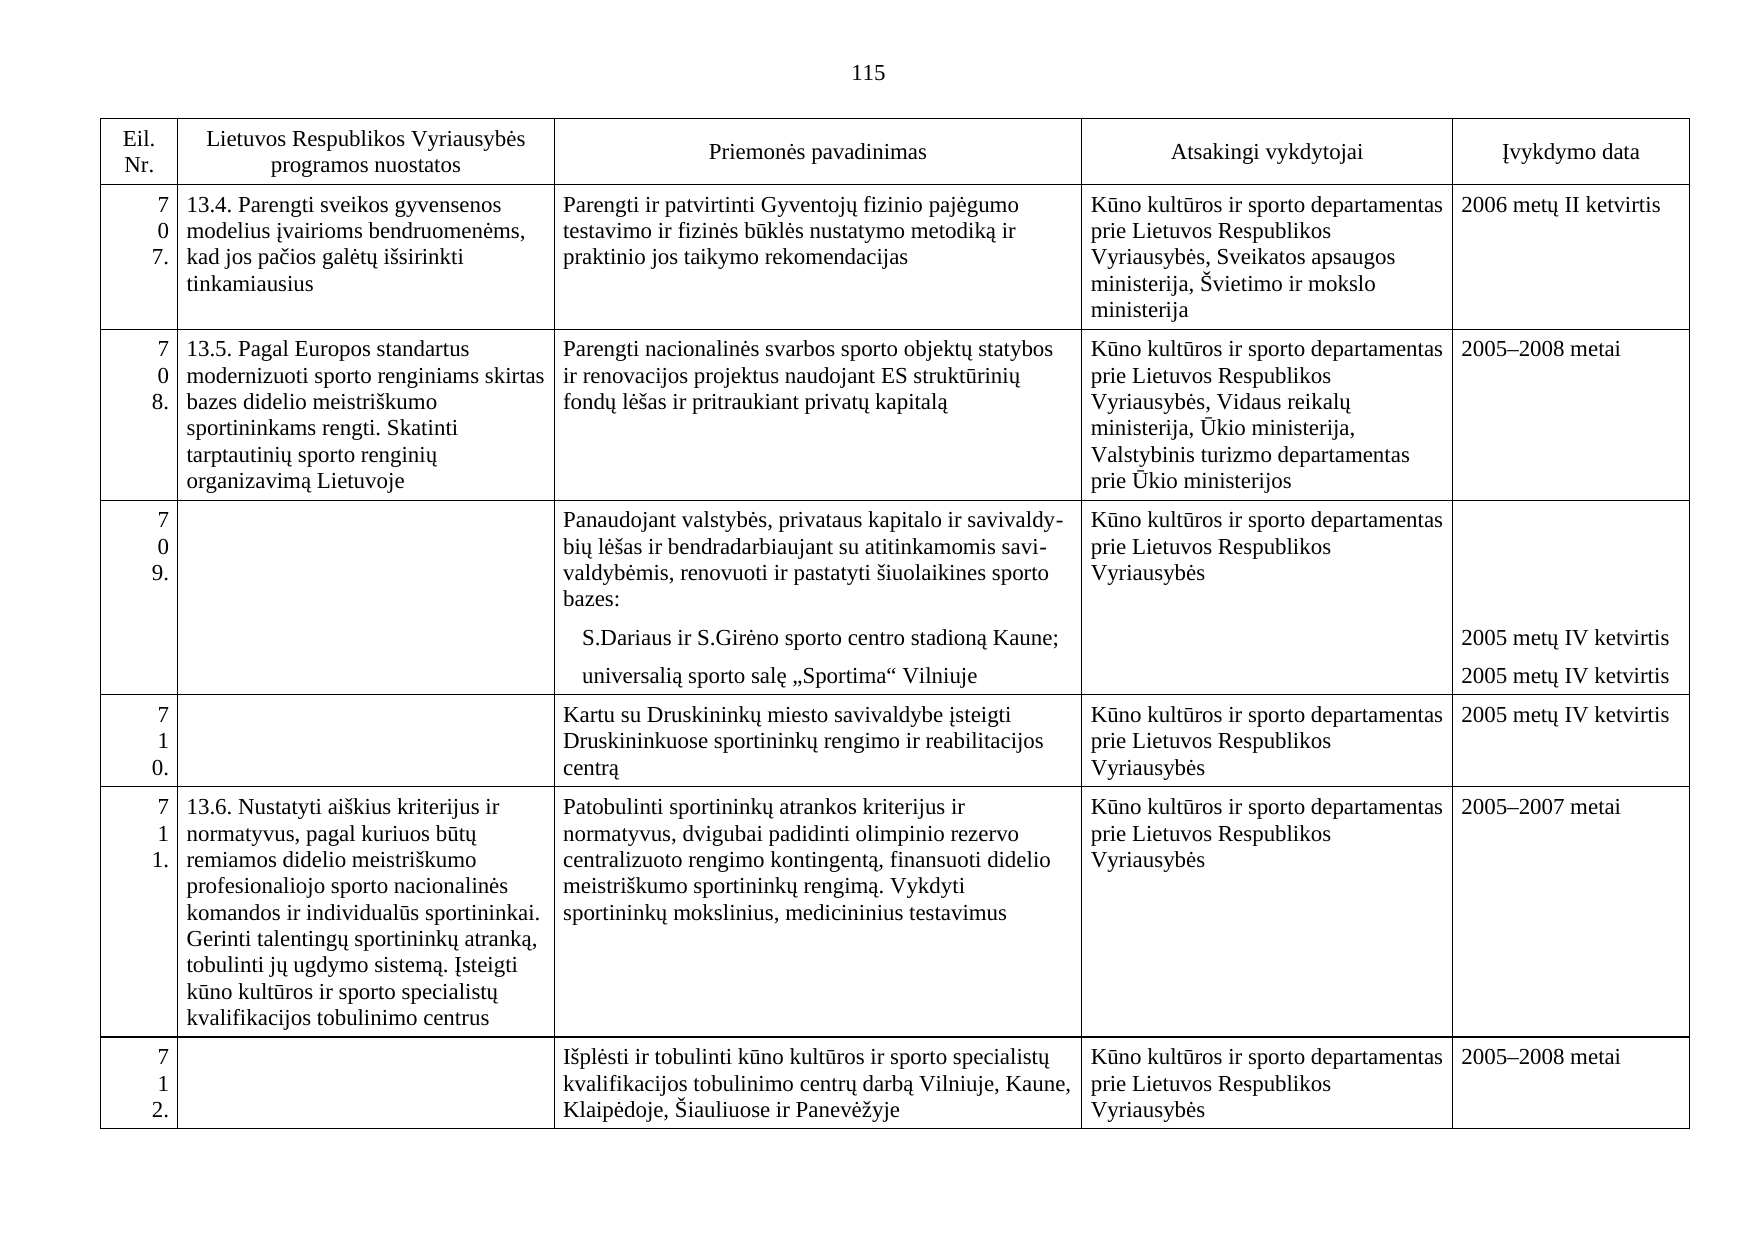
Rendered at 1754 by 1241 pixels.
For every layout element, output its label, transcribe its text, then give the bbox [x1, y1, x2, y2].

table_cell Parengti ir patvirtinti Gyventojų fizinio pajėgumo testavimo ir fizinės būklės nustatymo metodiką ir praktinio jos taikymo rekomendacijas [555, 185, 1081, 328]
table_cell Parengti nacionalinės svarbos sporto objektų statybos ir renovacijos projektus naudojant ES struktūrinių fondų lėšas ir pritraukiant privatų kapitalą [555, 330, 1081, 499]
table_cell Patobulinti sportininkų atrankos kriterijus ir normatyvus, dvigubai padidinti olimpinio rezervo centralizuoto rengimo kontingentą, finansuoti didelio meistriškumo sportininkų rengimą. Vykdyti sportininkų mokslinius, medicininius testavimus [555, 787, 1081, 1036]
table_cell [178, 695, 554, 786]
table_cell 2005–2008 metai [1453, 330, 1689, 499]
table_cell [178, 501, 554, 618]
table_cell 13.4. Parengti sveikos gyvensenos modelius įvairioms bendruomenėms, kad jos pačios galėtų išsirinkti tinkamiausius [178, 185, 554, 328]
table_cell [1453, 501, 1689, 618]
table_cell Panaudojant valstybės, privataus kapitalo ir savivaldy­bių lėšas ir bendradarbiaujant su atitinkamomis savi­val­dy­bėmis, renovuoti ir pastatyti šiuolaikines sporto bazes: [555, 501, 1081, 618]
table_cell [1082, 618, 1452, 656]
table_cell Kūno kultūros ir sporto departamentas prie Lietuvos Respublikos Vyriausybės, Sveikatos apsaugos ministerija, Švietimo ir mokslo ministerija [1082, 185, 1452, 328]
table_cell S.Dariaus ir S.Girėno sporto centro stadioną Kaune; [555, 618, 1081, 656]
table_cell [178, 656, 554, 694]
table_header Lietuvos Respublikos Vyriausybės programos nuostatos [178, 119, 554, 184]
table_cell 13.6. Nustatyti aiškius kriterijus ir normatyvus, pagal kuriuos būtų remiamos didelio meistriškumo profesionaliojo sporto nacionalinės komandos ir individualūs sportininkai. Gerinti talentingų sportininkų atranką, tobulinti jų ugdymo sistemą. Įsteigti kūno kultūros ir sporto specialistų kvalifikacijos tobulinimo centrus [178, 787, 554, 1036]
table_cell [178, 1038, 554, 1128]
table_cell [101, 618, 177, 656]
table_cell Išplėsti ir tobulinti kūno kultūros ir sporto specialistų kvalifikacijos tobulinimo centrų darbą Vilniuje, Kaune, Klaipėdoje, Šiauliuose ir Panevėžyje [555, 1038, 1081, 1128]
table_cell 2005 metų IV ketvirtis [1453, 656, 1689, 694]
table_cell [101, 695, 177, 786]
table_cell Kūno kultūros ir sporto departamentas prie Lietuvos Respublikos Vyriausybės [1082, 1038, 1452, 1128]
table_cell universalią sporto salę „Sportima“ Vilniuje [555, 656, 1081, 694]
table_cell Kūno kultūros ir sporto departamentas prie Lietuvos Respublikos Vyriausybės [1082, 787, 1452, 1036]
table_cell [101, 330, 177, 499]
table_cell Kūno kultūros ir sporto departamentas prie Lietuvos Respublikos Vyriausybės [1082, 695, 1452, 786]
table_cell [101, 501, 177, 618]
table_header Atsakingi vykdytojai [1082, 119, 1452, 184]
table_cell 13.5. Pagal Europos standartus modernizuoti sporto renginiams skirtas bazes didelio meistriškumo sportininkams rengti. Skatinti tarptautinių sporto renginių organizavimą Lietuvoje [178, 330, 554, 499]
table_cell [101, 656, 177, 694]
table_cell Kartu su Druskininkų miesto savivaldybe įsteigti Druskininkuose sportininkų rengimo ir reabilitacijos centrą [555, 695, 1081, 786]
table_cell [178, 618, 554, 656]
table_cell 2005–2007 metai [1453, 787, 1689, 1036]
table_cell 2005–2008 metai [1453, 1038, 1689, 1128]
table_cell [101, 787, 177, 1036]
table_cell 2005 metų IV ketvirtis [1453, 695, 1689, 786]
table_cell 2006 metų II ketvirtis [1453, 185, 1689, 328]
table_header Eil. Nr. [101, 119, 177, 184]
table_cell Kūno kultūros ir sporto departamentas prie Lietuvos Respublikos Vyriausybės, Vidaus reikalų ministerija, Ūkio ministerija, Valstybinis turizmo departamentas prie Ūkio ministerijos [1082, 330, 1452, 499]
table_header Priemonės pavadinimas [555, 119, 1081, 184]
table_cell [1082, 656, 1452, 694]
table_cell [101, 1038, 177, 1128]
table_cell Kūno kultūros ir sporto departamentas prie Lietuvos Respublikos Vyriausybės [1082, 501, 1452, 618]
table_cell 2005 metų IV ketvirtis [1453, 618, 1689, 656]
table_header Įvykdymo data [1453, 119, 1689, 184]
table_cell [101, 185, 177, 328]
